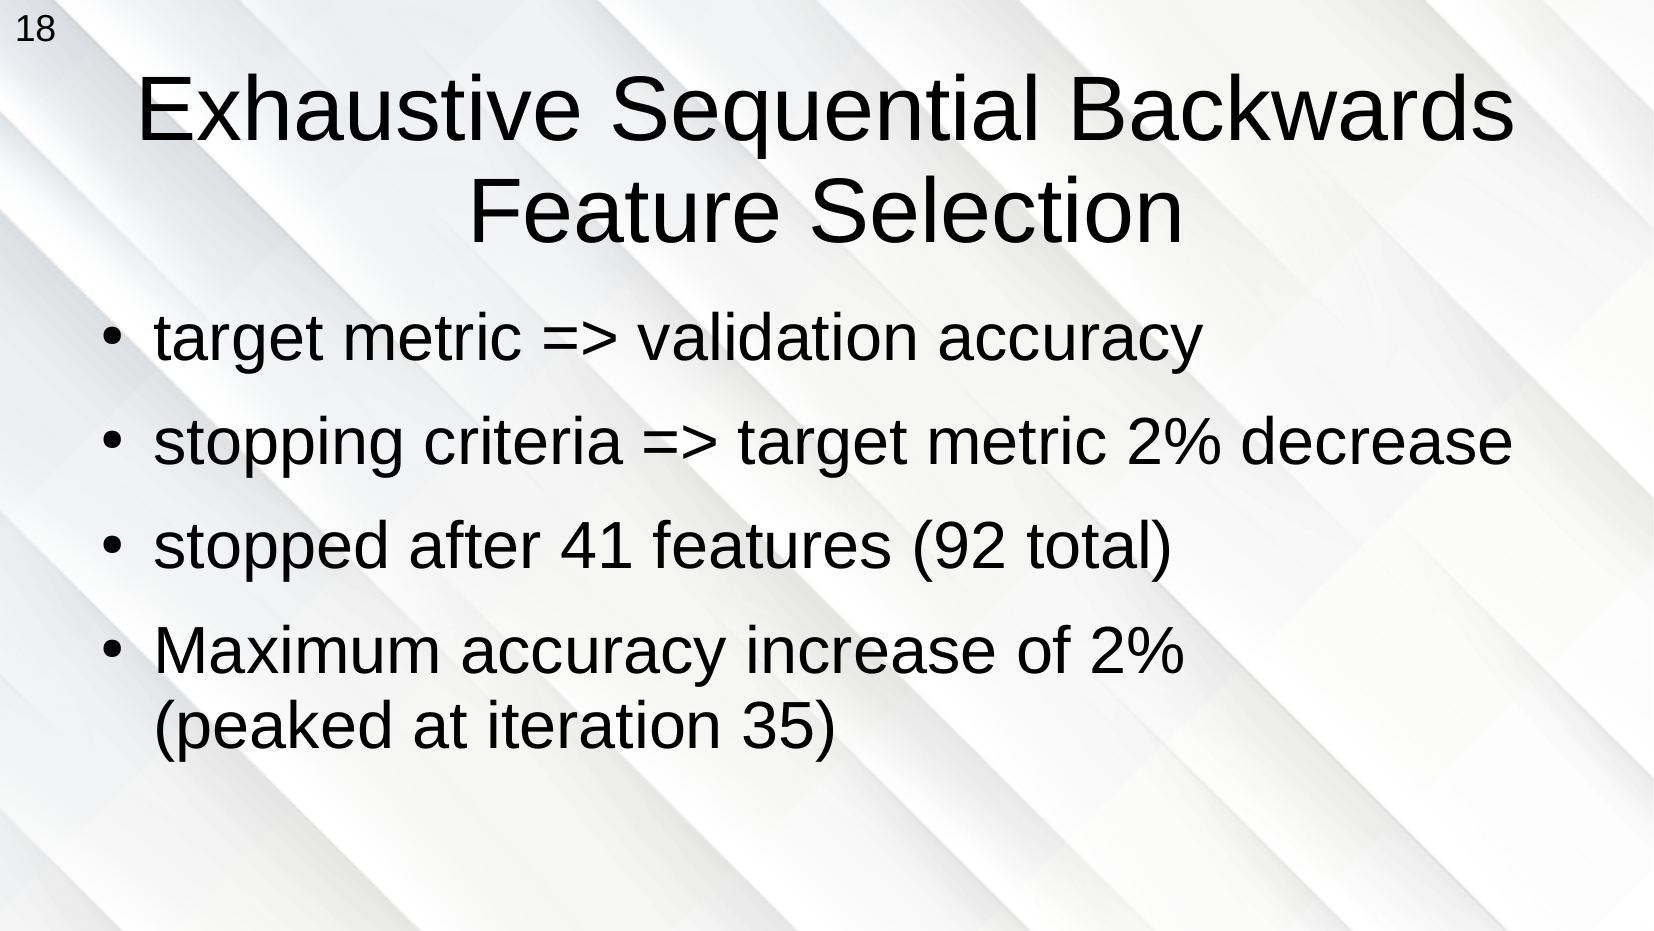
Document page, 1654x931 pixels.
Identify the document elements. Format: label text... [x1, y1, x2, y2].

title Exhaustive Sequential Backwards Feature Selection [82, 57, 1571, 263]
list target metric => validation accuracy stopping criteria => target metric 2% decrease stopped after 41 features (92 total) Maximum accuracy increase of 2% (peaked at iteration 35) [82, 300, 1571, 863]
picture [0, 0, 1654, 931]
